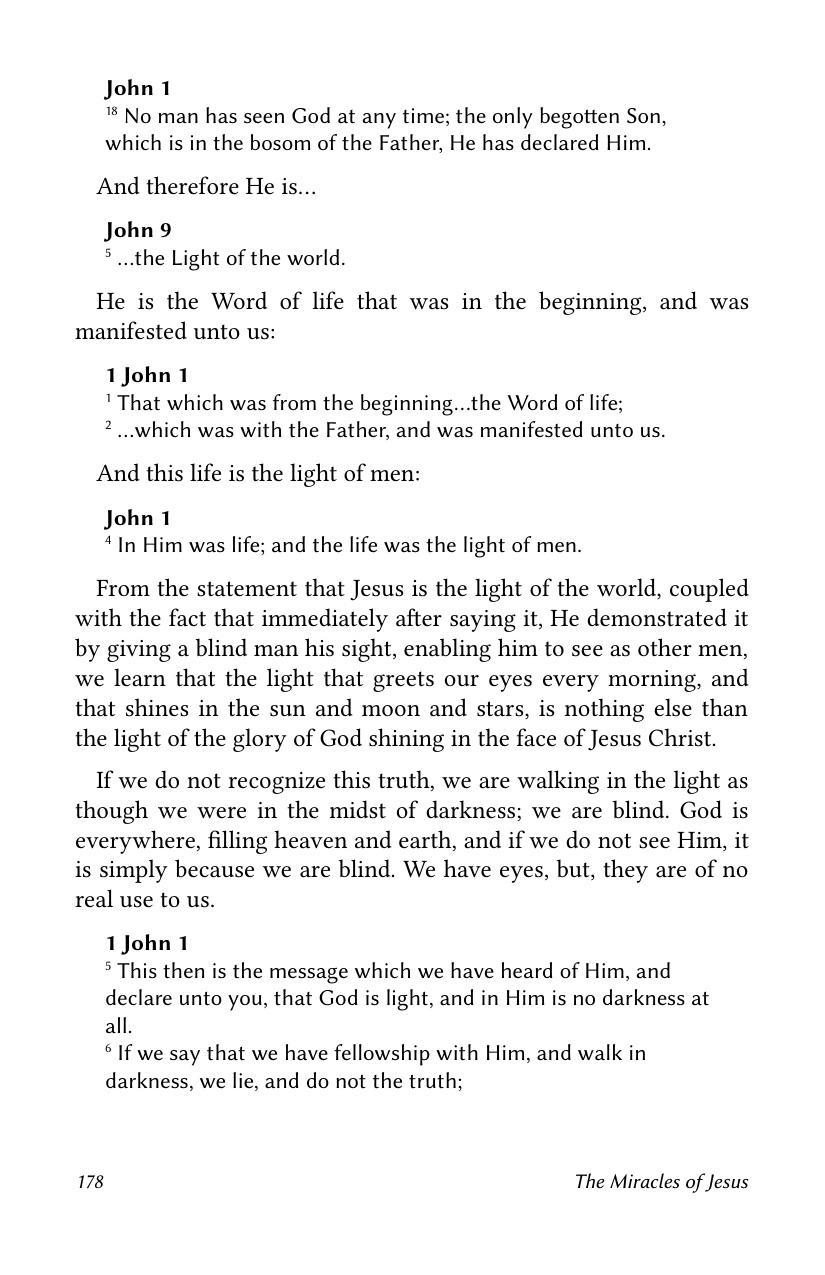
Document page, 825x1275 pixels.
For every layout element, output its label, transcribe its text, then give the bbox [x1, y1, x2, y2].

text 4 In Him was life; and the life was the light of men. [105, 532, 720, 558]
text 1 John 1 [105, 930, 750, 956]
text John 9 [105, 217, 750, 243]
text John 1 [105, 504, 750, 531]
text 5 ...the Light of the world. [105, 245, 720, 271]
text 18 No man has seen God at any time; the only begotten Son, which is in the bosom of the Father, He has declared Him. [105, 103, 720, 156]
text 6 If we say that we have fellowship with Him, and walk in darkness, we lie, and do not the truth; [105, 1040, 720, 1094]
text 1 That which was from the beginning...the Word of life; [105, 390, 720, 416]
text 5 This then is the message which we have heard of Him, and declare unto you, that God is light, and in Him is no darkness at all. [105, 958, 720, 1039]
text 2 ...which was with the Father, and was manifested unto us. [105, 417, 720, 443]
text And therefore He is... [75, 172, 750, 201]
text He is the Word of life that was in the beginning, and was manifested unto us: [75, 287, 750, 346]
text If we do not recognize this truth, we are walking in the light as though we were in the midst of darkness; we are blind. God is everywhere, filling heaven and earth, and if we do not see Him, it is simply because we are blind. We have eyes, but, they are of no real use to us. [75, 766, 750, 914]
text John 1 [105, 75, 750, 101]
text 1 John 1 [105, 362, 750, 388]
text From the statement that Jesus is the light of the world, coupled with the fact that immediately after saying it, He demonstrated it by giving a blind man his sight, enabling him to see as other men, we learn that the light that greets our eyes every morning, and that shines in the sun and moon and stars, is nothing else than the light of the glory of God shining in the face of Jesus Christ. [75, 574, 750, 752]
text And this life is the light of men: [75, 459, 750, 488]
